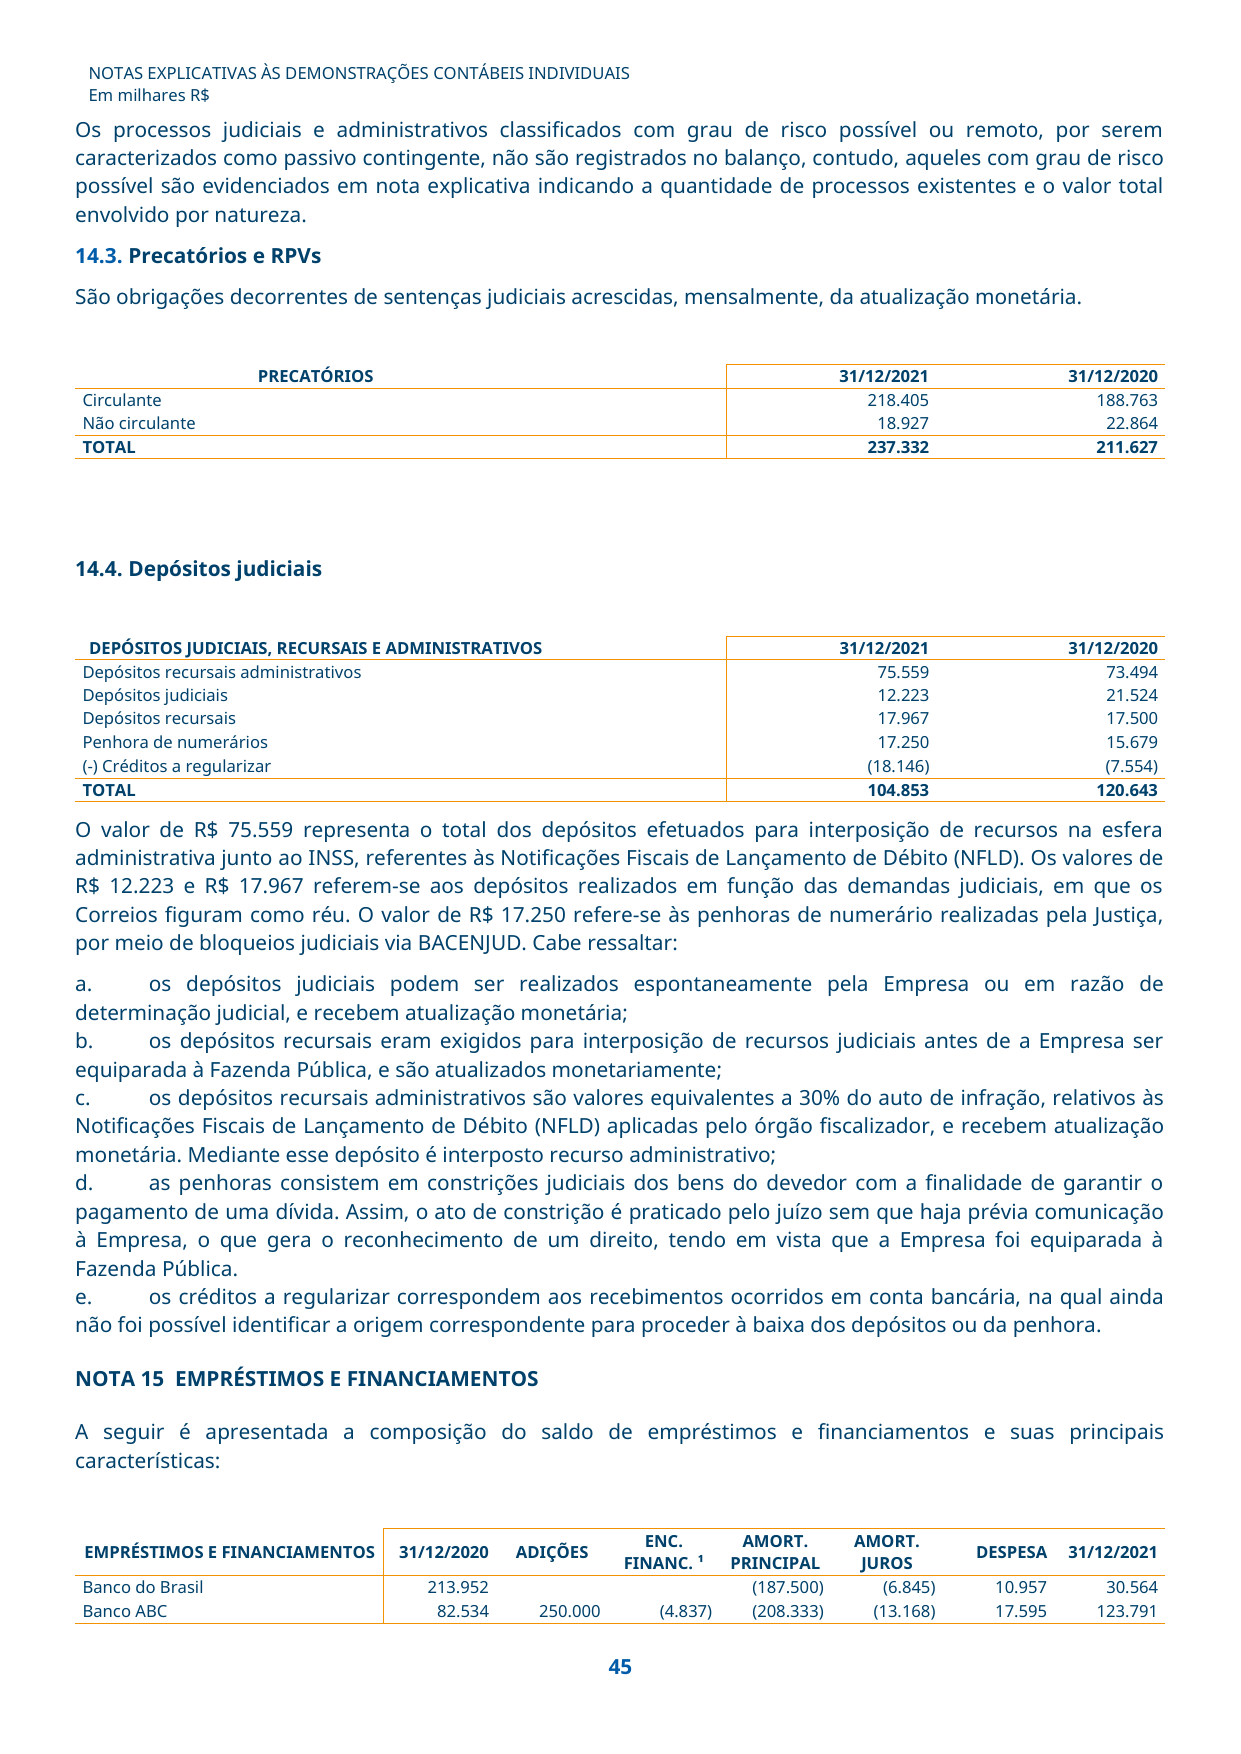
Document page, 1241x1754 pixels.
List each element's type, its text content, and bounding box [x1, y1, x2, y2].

table_header DEPÓSITOS JUDICIAIS, RECURSAIS E ADMINISTRATIVOS [75, 636, 556, 659]
table_cell 12.223 [727, 683, 936, 707]
table_cell Banco do Brasil [75, 1576, 383, 1599]
table_header EMPRÉSTIMOS E FINANCIAMENTOS [75, 1528, 383, 1575]
table_cell [556, 730, 726, 754]
table_cell Não circulante [75, 411, 556, 435]
table_header DESPESA [943, 1529, 1054, 1575]
table_cell Circulante [75, 389, 556, 411]
list os depósitos recursais eram exigidos para interposição de recursos judiciais antes de a Empresa ser equiparada à Fazenda Pública, e são atualizados monetariamente; [75, 1026, 1165, 1083]
table_cell (208.333) [719, 1599, 831, 1622]
table_cell [556, 683, 726, 707]
table_header ADIÇÕES [496, 1529, 608, 1575]
list Depósitos judiciais [75, 554, 1165, 582]
table_cell 15.679 [936, 730, 1165, 754]
table_cell 73.494 [936, 660, 1165, 683]
table_cell Depósitos recursais [75, 707, 556, 730]
table_cell 120.643 [936, 779, 1165, 801]
list os depósitos recursais administrativos são valores equivalentes a 30% do auto de infração, relativos às Notificações Fiscais de Lançamento de Débito (NFLD) aplicadas pelo órgão fiscalizador, e recebem atualização monetária. Mediante esse depósito é interposto recurso administrativo; [75, 1083, 1165, 1168]
table_cell (7.554) [936, 754, 1165, 777]
table_cell Banco ABC [75, 1599, 383, 1622]
list os depósitos judiciais podem ser realizados espontaneamente pela Empresa ou em razão de determinação judicial, e recebem atualização monetária; [75, 969, 1165, 1026]
table_cell 17.500 [936, 707, 1165, 730]
table_header PRECATÓRIOS [75, 364, 556, 387]
table_header ENC. FINANC. ¹ [608, 1529, 719, 1575]
table_header 31/12/2020 [936, 365, 1165, 387]
table_cell 104.853 [727, 779, 936, 801]
table_cell Penhora de numerários [75, 730, 556, 754]
table_cell 213.952 [384, 1576, 496, 1599]
table_header AMORT. JUROS [831, 1529, 943, 1575]
table_cell [556, 707, 726, 730]
table_cell 188.763 [936, 389, 1165, 411]
table_header 31/12/2021 [727, 365, 936, 387]
table_cell (18.146) [727, 754, 936, 777]
table_cell 17.250 [727, 730, 936, 754]
table_header [556, 636, 726, 659]
table_cell Depósitos recursais administrativos [75, 660, 556, 683]
text São obrigações decorrentes de sentenças judiciais acrescidas, mensalmente, da atualização monetária. [75, 282, 1165, 310]
table_cell (6.845) [831, 1576, 943, 1599]
table_cell [556, 411, 726, 435]
table_cell 75.559 [727, 660, 936, 683]
table_cell [556, 754, 726, 777]
table_cell 211.627 [936, 436, 1165, 458]
table_cell TOTAL [75, 436, 556, 458]
subtitle EMPRÉSTIMOS E FINANCIAMENTOS [75, 1364, 1165, 1392]
table_cell [608, 1576, 719, 1599]
table_cell 237.332 [727, 436, 936, 458]
text A seguir é apresentada a composição do saldo de empréstimos e financiamentos e suas principais características: [75, 1417, 1165, 1474]
table_cell 10.957 [943, 1576, 1054, 1599]
table_cell [556, 436, 726, 458]
table_cell [556, 660, 726, 683]
table_cell 22.864 [936, 411, 1165, 435]
table_header AMORT. PRINCIPAL [719, 1529, 831, 1575]
table_cell 250.000 [496, 1599, 608, 1622]
table_header 31/12/2020 [384, 1529, 496, 1575]
table_header 31/12/2021 [1054, 1529, 1165, 1575]
table_cell 218.405 [727, 389, 936, 411]
table_cell (4.837) [608, 1599, 719, 1622]
table_cell TOTAL [75, 779, 556, 801]
text Os processos judiciais e administrativos classificados com grau de risco possível ou remoto, por serem caracterizados como passivo contingente, não são registrados no balanço, contudo, aqueles com grau de risco possível são evidenciados em nota explicativa indicando a quantidade de processos existentes e o valor total envolvido por natureza. [75, 115, 1165, 228]
table_cell 82.534 [384, 1599, 496, 1622]
table_cell 21.524 [936, 683, 1165, 707]
table_cell (-) Créditos a regularizar [75, 754, 556, 777]
table_header 31/12/2021 [727, 637, 936, 659]
table_cell [556, 779, 726, 801]
table_header [556, 364, 726, 387]
table_cell (13.168) [831, 1599, 943, 1622]
table_cell 123.791 [1054, 1599, 1165, 1622]
table_header 31/12/2020 [936, 637, 1165, 659]
table_cell (187.500) [719, 1576, 831, 1599]
table_cell [556, 389, 726, 411]
table_cell Depósitos judiciais [75, 683, 556, 707]
table_cell [496, 1576, 608, 1599]
list Precatórios e RPVs [75, 241, 1165, 269]
list os créditos a regularizar correspondem aos recebimentos ocorridos em conta bancária, na qual ainda não foi possível identificar a origem correspondente para proceder à baixa dos depósitos ou da penhora. [75, 1282, 1165, 1339]
list as penhoras consistem em constrições judiciais dos bens do devedor com a finalidade de garantir o pagamento de uma dívida. Assim, o ato de constrição é praticado pelo juízo sem que haja prévia comunicação à Empresa, o que gera o reconhecimento de um direito, tendo em vista que a Empresa foi equiparada à Fazenda Pública. [75, 1168, 1165, 1282]
text O valor de R$ 75.559 representa o total dos depósitos efetuados para interposição de recursos na esfera administrativa junto ao INSS, referentes às Notificações Fiscais de Lançamento de Débito (NFLD). Os valores de R$ 12.223 e R$ 17.967 referem-se aos depósitos realizados em função das demandas judiciais, em que os Correios figuram como réu. O valor de R$ 17.250 refere-se às penhoras de numerário realizadas pela Justiça, por meio de bloqueios judiciais via BACENJUD. Cabe ressaltar: [75, 815, 1165, 957]
table_cell 17.967 [727, 707, 936, 730]
table_cell 17.595 [943, 1599, 1054, 1622]
table_cell 30.564 [1054, 1576, 1165, 1599]
table_cell 18.927 [727, 411, 936, 435]
